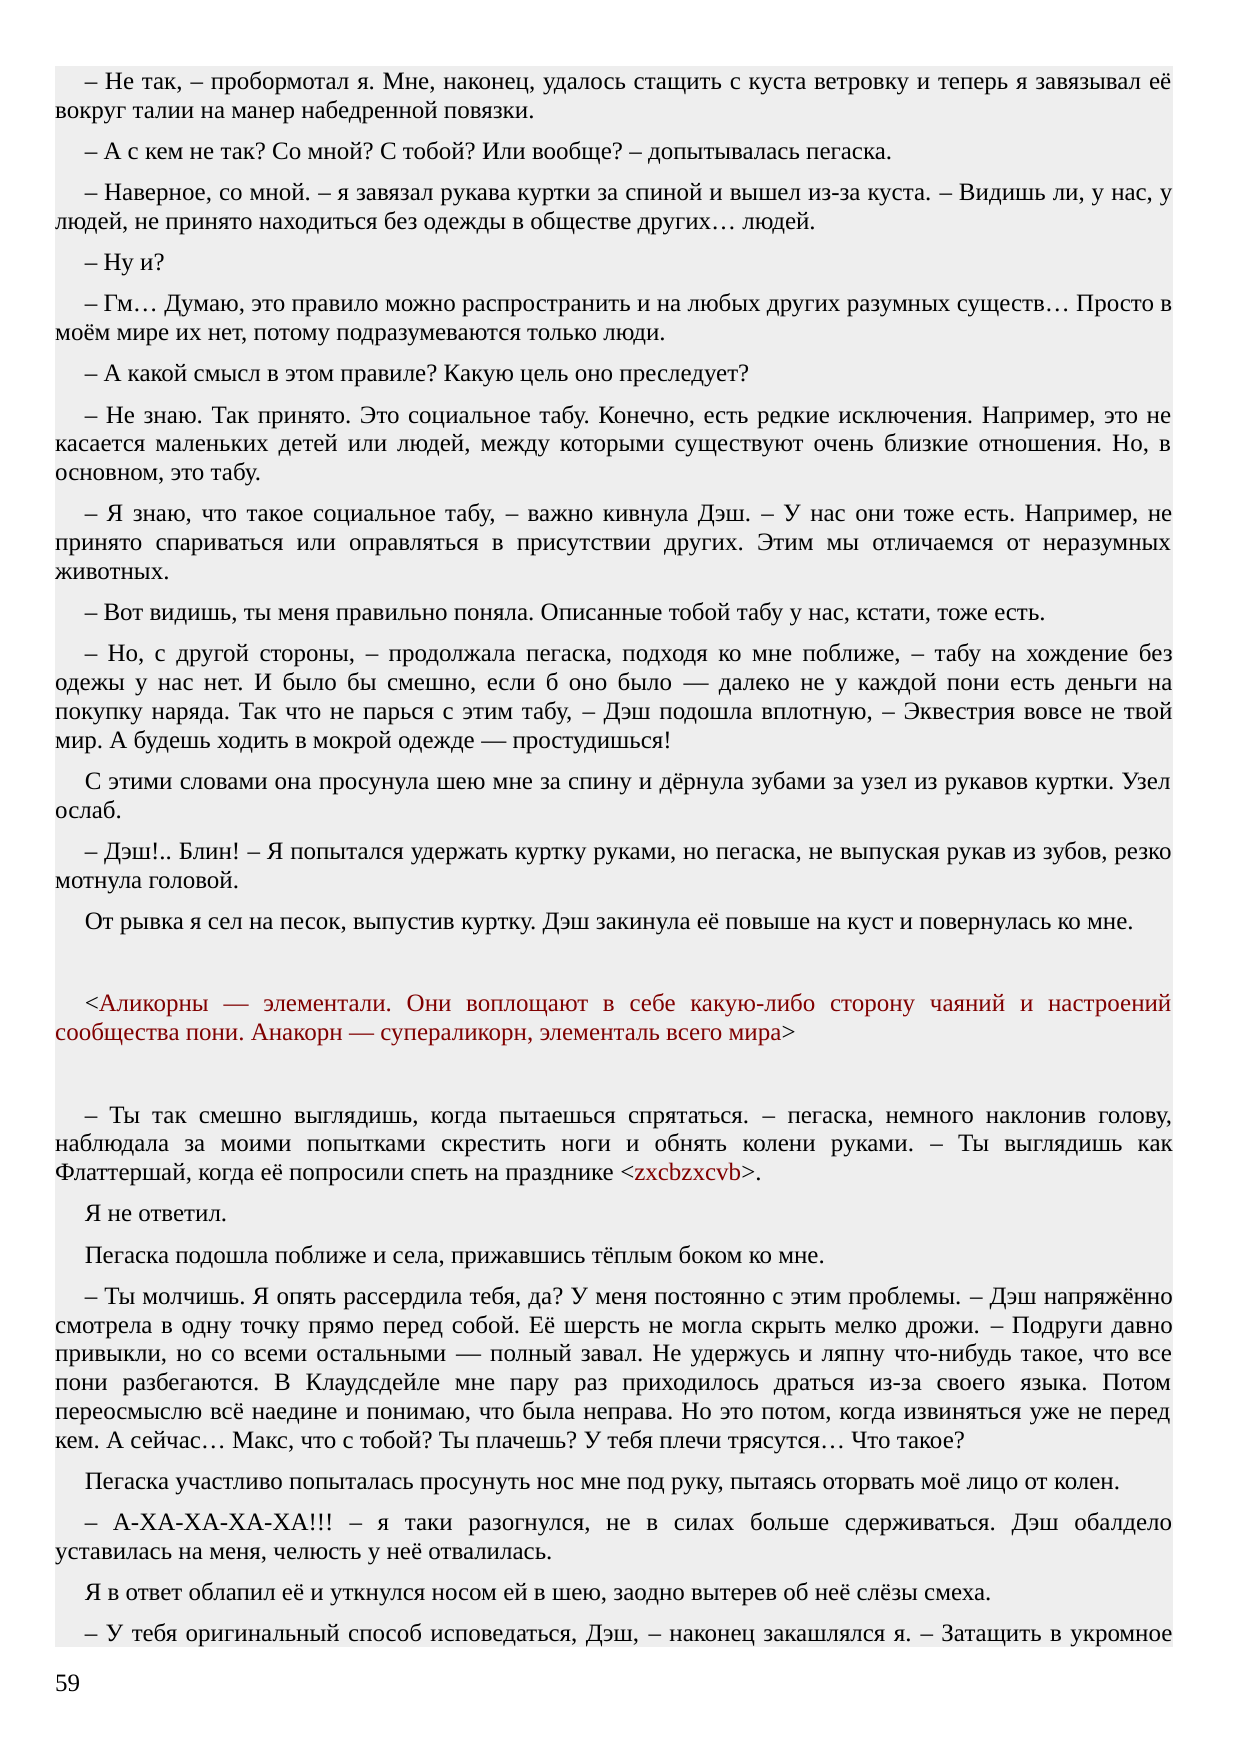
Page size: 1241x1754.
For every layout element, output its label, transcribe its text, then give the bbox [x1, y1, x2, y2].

text – Ты молчишь. Я опять рассердила тебя, да? У меня постоянно с этим проблемы. – Дэш напряжённо смотрела в одну точку прямо перед собой. Её шерсть не могла скрыть мелко дрожи. – Подруги давно привыкли, но со всеми остальными — полный завал. Не удержусь и ляпну что-нибудь такое, что все пони разбегаются. В Клаудсдейле мне пару раз приходилось драться из-за своего языка. Потом переосмыслю всё наедине и понимаю, что была неправа. Но это потом, когда извиняться уже не перед кем. А сейчас… Макс, что с тобой? Ты плачешь? У тебя плечи трясутся… Что такое? [55, 1281, 1173, 1453]
text – А с кем не так? Со мной? С тобой? Или вообще? – допытывалась пегаска. [55, 136, 1173, 165]
text <Аликорны — элементали. Они воплощают в себе какую-либо сторону чаяний и настроений сообщества пони. Анакорн — супераликорн, элементаль всего мира> [55, 988, 1173, 1046]
text – Не знаю. Так принято. Это социальное табу. Конечно, есть редкие исключения. Например, это не касается маленьких детей или людей, между которыми существуют очень близкие отношения. Но, в основном, это табу. [55, 400, 1173, 486]
text – А какой смысл в этом правиле? Какую цель оно преследует? [55, 358, 1173, 387]
text – Вот видишь, ты меня правильно поняла. Описанные тобой табу у нас, кстати, тоже есть. [55, 597, 1173, 626]
text – У тебя оригинальный способ исповедаться, Дэш, – наконец закашлялся я. – Затащить в укромное [55, 1618, 1173, 1647]
text Я не ответил. [55, 1198, 1173, 1227]
text С этими словами она просунула шею мне за спину и дёрнула зубами за узел из рукавов куртки. Узел ослаб. [55, 766, 1173, 823]
text Пегаска подошла поближе и села, прижавшись тёплым боком ко мне. [55, 1240, 1173, 1268]
text – Ты так смешно выглядишь, когда пытаешься спрятаться. – пегаска, немного наклонив голову, наблюдала за моими попытками скрестить ноги и обнять колени руками. – Ты выглядишь как Флаттершай, когда её попросили спеть на празднике <zxcbzxcvb>. [55, 1100, 1173, 1186]
text – Не так, – пробормотал я. Мне, наконец, удалось стащить с куста ветровку и теперь я завязывал её вокруг талии на манер набедренной повязки. [55, 66, 1173, 123]
text От рывка я сел на песок, выпустив куртку. Дэш закинула её повыше на куст и повернулась ко мне. [55, 906, 1173, 935]
text – Гм… Думаю, это правило можно распространить и на любых других разумных существ… Просто в моём мире их нет, потому подразумеваются только люди. [55, 288, 1173, 346]
text – Наверное, со мной. – я завязал рукава куртки за спиной и вышел из-за куста. – Видишь ли, у нас, у людей, не принято находиться без одежды в обществе других… людей. [55, 177, 1173, 235]
text Пегаска участливо попыталась просунуть нос мне под руку, пытаясь оторвать моё лицо от колен. [55, 1466, 1173, 1495]
text – Ну и? [55, 247, 1173, 276]
text – Дэш!.. Блин! – Я попытался удержать куртку руками, но пегаска, не выпуская рукав из зубов, резко мотнула головой. [55, 836, 1173, 893]
text – А-ХА-ХА-ХА-ХА!!! – я таки разогнулся, не в силах больше сдерживаться. Дэш обалдело уставилась на меня, челюсть у неё отвалилась. [55, 1507, 1173, 1565]
text – Я знаю, что такое социальное табу, – важно кивнула Дэш. – У нас они тоже есть. Например, не принято спариваться или оправляться в присутствии других. Этим мы отличаемся от неразумных животных. [55, 498, 1173, 585]
text – Но, с другой стороны, – продолжала пегаска, подходя ко мне поближе, – табу на хождение без одежы у нас нет. И было бы смешно, если б оно было — далеко не у каждой пони есть деньги на покупку наряда. Так что не парься с этим табу, – Дэш подошла вплотную, – Эквестрия вовсе не твой мир. А будешь ходить в мокрой одежде — простудишься! [55, 638, 1173, 753]
text Я в ответ облапил её и уткнулся носом ей в шею, заодно вытерев об неё слёзы смеха. [55, 1577, 1173, 1606]
